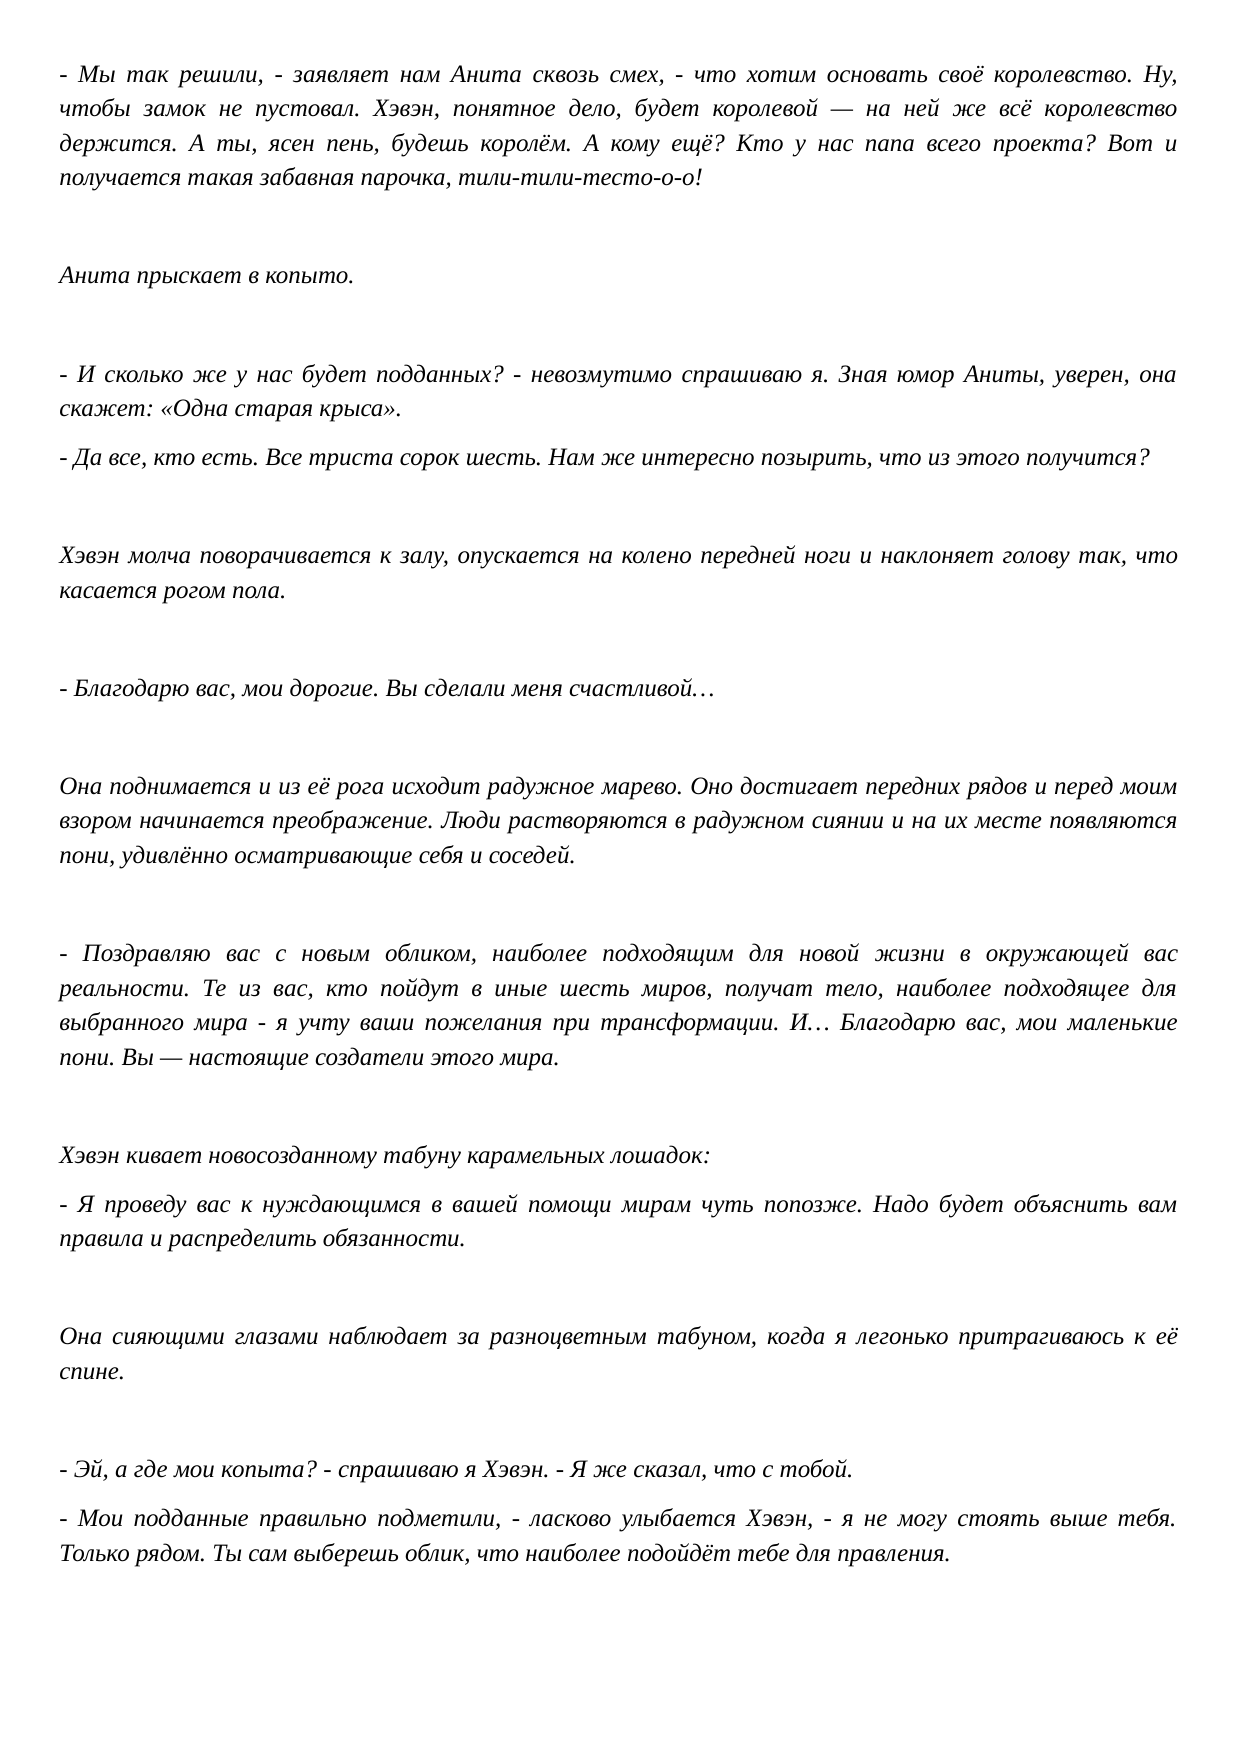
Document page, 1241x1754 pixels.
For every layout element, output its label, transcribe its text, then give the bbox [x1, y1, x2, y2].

text Хэвэн кивает новосозданному табуну карамельных лошадок: [59, 1140, 1181, 1168]
text - И сколько же у нас будет подданных? - невозмутимо спрашиваю я. Зная юмор Аниты, уверен, она скажет: «Одна старая крыса». [59, 359, 1181, 422]
text - Поздравляю вас с новым обликом, наиболее подходящим для новой жизни в окружающей вас реальности. Те из вас, кто пойдут в иные шесть миров, получат тело, наиболее подходящее для выбранного мира - я учту ваши пожелания при трансформации. И… Благодарю вас, мои маленькие пони. Вы — настоящие создатели этого мира. [59, 938, 1181, 1070]
text Анита прыскает в копыто. [59, 261, 1181, 289]
text Она сияющими глазами наблюдает за разноцветным табуном, когда я легонько притрагиваюсь к её спине. [59, 1321, 1181, 1385]
text - Да все, кто есть. Все триста сорок шесть. Нам же интересно позырить, что из этого получится? [59, 442, 1181, 471]
text Хэвэн молча поворачивается к залу, опускается на колено передней ноги и наклоняет голову так, что касается рогом пола. [59, 540, 1181, 604]
text - Эй, а где мои копыта? - спрашиваю я Хэвэн. - Я же сказал, что с тобой. [59, 1454, 1181, 1483]
text - Мы так решили, - заявляет нам Анита сквозь смех, - что хотим основать своё королевство. Ну, чтобы замок не пустовал. Хэвэн, понятное дело, будет королевой — на ней же всё королевство держится. А ты, ясен пень, будешь королём. А кому ещё? Кто у нас папа всего проекта? Вот и получается такая забавная парочка, тили-тили-тесто-о-о! [59, 59, 1181, 191]
text - Мои подданные правильно подметили, - ласково улыбается Хэвэн, - я не могу стоять выше тебя. Только рядом. Ты сам выберешь облик, что наиболее подойдёт тебе для правления. [59, 1503, 1181, 1566]
text Она поднимается и из её рога исходит радужное марево. Оно достигает передних рядов и перед моим взором начинается преображение. Люди растворяются в радужном сиянии и на их месте появляются пони, удивлённо осматривающие себя и соседей. [59, 771, 1181, 869]
text - Я проведу вас к нуждающимся в вашей помощи мирам чуть попозже. Надо будет объяснить вам правила и распределить обязанности. [59, 1189, 1181, 1252]
text - Благодарю вас, мои дорогие. Вы сделали меня счастливой… [59, 673, 1181, 702]
